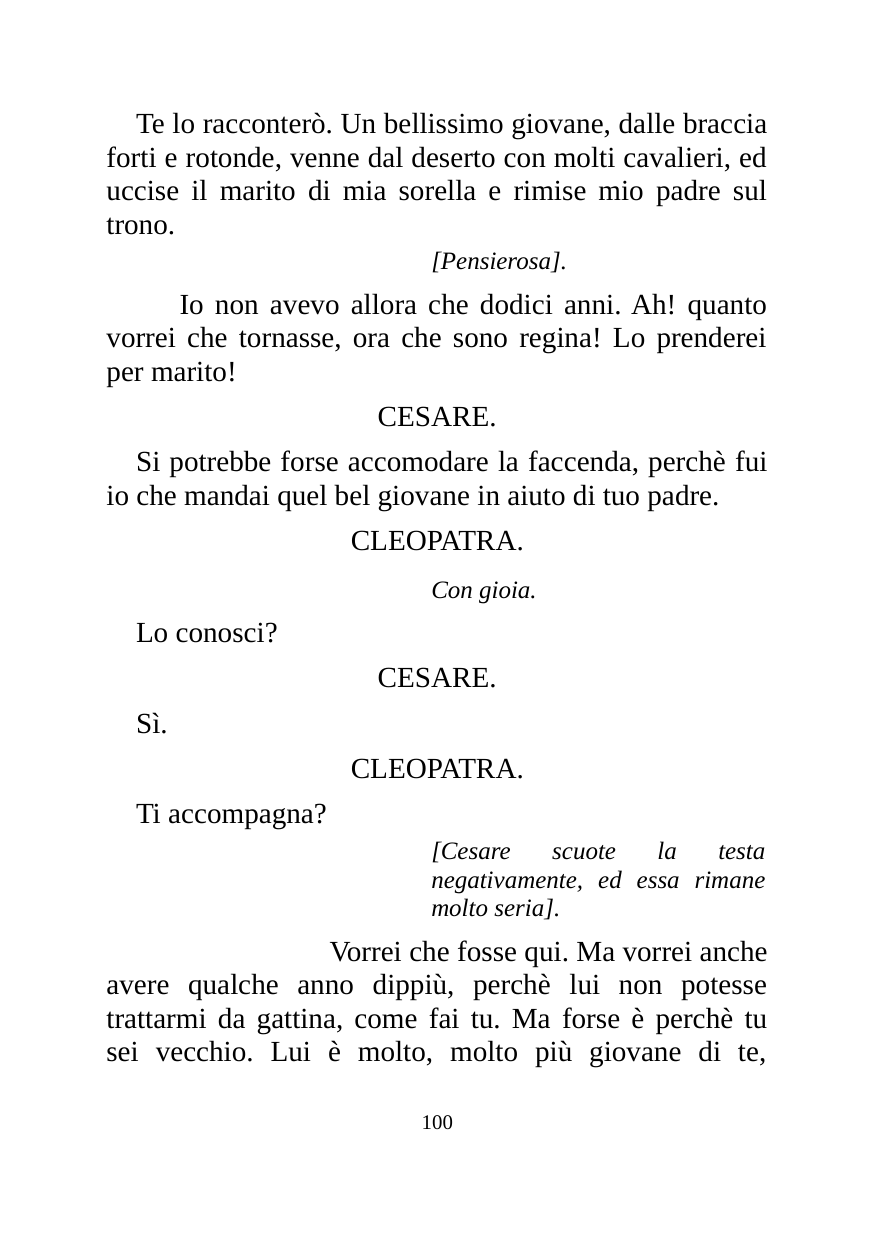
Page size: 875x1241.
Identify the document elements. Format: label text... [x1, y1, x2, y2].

text Con gioia. [431, 575, 768, 603]
text CLEOPATRA. [106, 751, 768, 785]
text Te lo racconterò. Un bellissimo giovane, dalle braccia forti e rotonde, venne dal deserto con molti cavalieri, ed uccise il marito di mia sorella e rimise mio padre sul trono. [106, 106, 768, 240]
text Si potrebbe forse accomodare la faccenda, perchè fui io che mandai quel bel giovane in aiuto di tuo padre. [106, 444, 768, 512]
text CESARE. [106, 399, 768, 433]
text Sì. [106, 706, 768, 739]
text [Pensierosa]. [431, 246, 768, 275]
text Ti accompagna? [106, 796, 768, 830]
text CLEOPATRA. [106, 523, 768, 557]
text CESARE. [106, 661, 768, 694]
text [Cesare scuote la testa negativamente, ed essa rimane molto seria]. [431, 836, 768, 922]
text Vorrei che fosse qui. Ma vorrei anche avere qualche anno dippiù, perchè lui non potesse trattarmi da gattina, come fai tu. Ma forse è perchè tu sei vecchio. Lui è molto, molto più giovane di te, [106, 934, 768, 1068]
text Lo conosci? [106, 615, 768, 649]
text Io non avevo allora che dodici anni. Ah! quanto vorrei che tornasse, ora che sono regina! Lo prenderei per marito! [106, 287, 768, 387]
